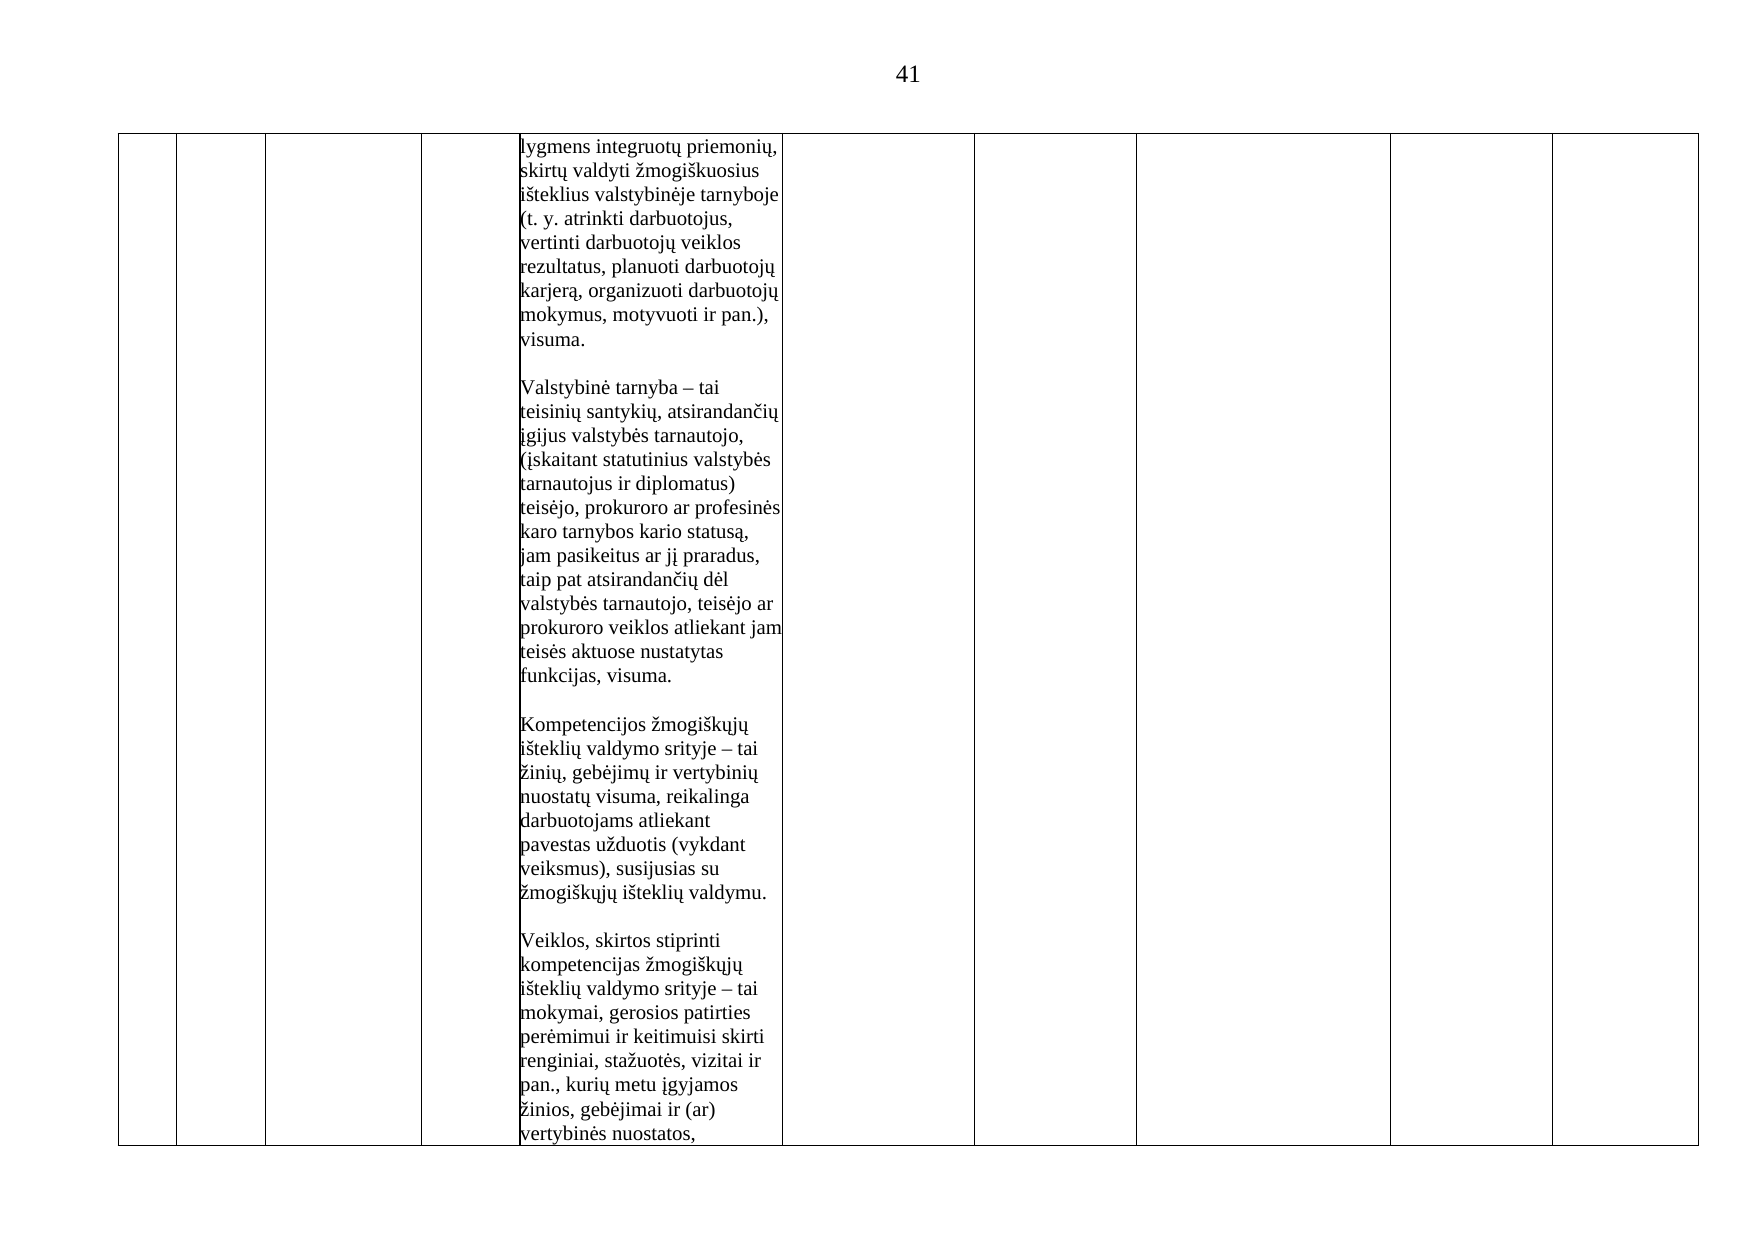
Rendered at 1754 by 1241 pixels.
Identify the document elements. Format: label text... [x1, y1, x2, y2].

table_cell [1553, 134, 1698, 1144]
table_cell [1137, 134, 1390, 1144]
table_cell lygmens integruotų priemonių, skirtų valdyti žmogiškuosius išteklius valstybinėje tarnyboje (t. y. atrinkti darbuotojus, vertinti darbuotojų veiklos rezultatus, planuoti darbuotojų karjerą, organizuoti darbuotojų mokymus, motyvuoti ir pan.), visuma. Valstybinė tarnyba – tai teisinių santykių, atsirandančių įgijus valstybės tarnautojo, (įskaitant statutinius valstybės tarnautojus ir diplomatus) teisėjo, prokuroro ar profesinės karo tarnybos kario statusą, jam pasikeitus ar jį praradus, taip pat atsirandančių dėl valstybės tarnautojo, teisėjo ar prokuroro veiklos atliekant jam teisės aktuose nustatytas funkcijas, visuma. Kompetencijos žmogiškųjų išteklių valdymo srityje – tai žinių, gebėjimų ir vertybinių nuostatų visuma, reikalinga darbuotojams atliekant pavestas užduotis (vykdant veiksmus), susijusias su žmogiškųjų išteklių valdymu. Veiklos, skirtos stiprinti kompetencijas žmogiškųjų išteklių valdymo srityje – tai mokymai, gerosios patirties perėmimui ir keitimuisi skirti renginiai, stažuotės, vizitai ir pan., kurių metu įgyjamos žinios, gebėjimai ir (ar) vertybinės nuostatos, [521, 134, 782, 1144]
table_cell [783, 134, 974, 1144]
table_cell [975, 134, 1136, 1144]
table_cell [266, 134, 421, 1144]
table_cell [1391, 134, 1552, 1144]
table_cell [422, 134, 519, 1144]
table_cell [119, 134, 176, 1144]
table_cell [177, 134, 265, 1144]
